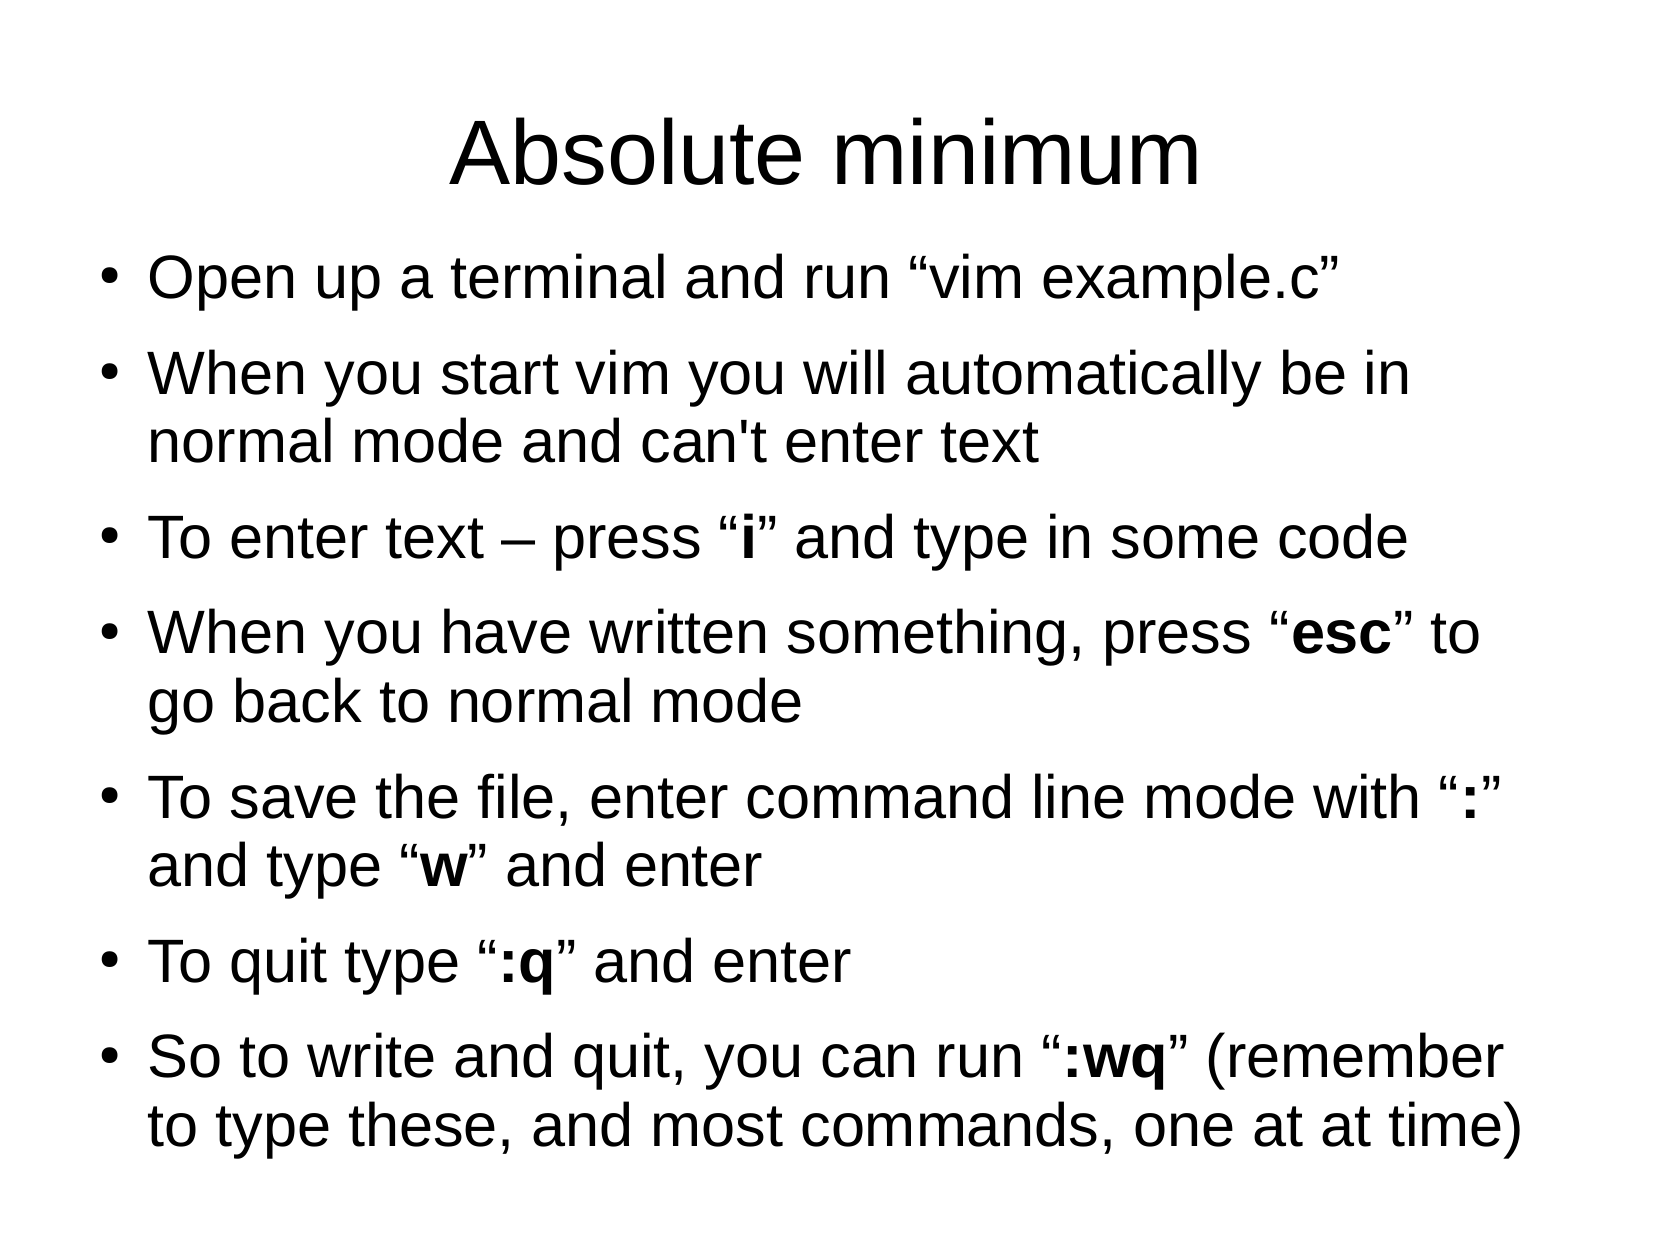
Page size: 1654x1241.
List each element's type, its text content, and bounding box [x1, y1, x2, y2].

list Open up a terminal and run “vim example.c” When you start vim you will automatically be in normal mode and can't enter text To enter text – press “i” and type in some code When you have written something, press “esc” to go back to normal mode To save the file, enter command line mode with “:” and type “w” and enter To quit type “:q” and enter So to write and quit, you can run “:wq” (remember to type these, and most commands, one at at time) [82, 242, 1538, 1170]
title Absolute minimum [82, 49, 1571, 257]
